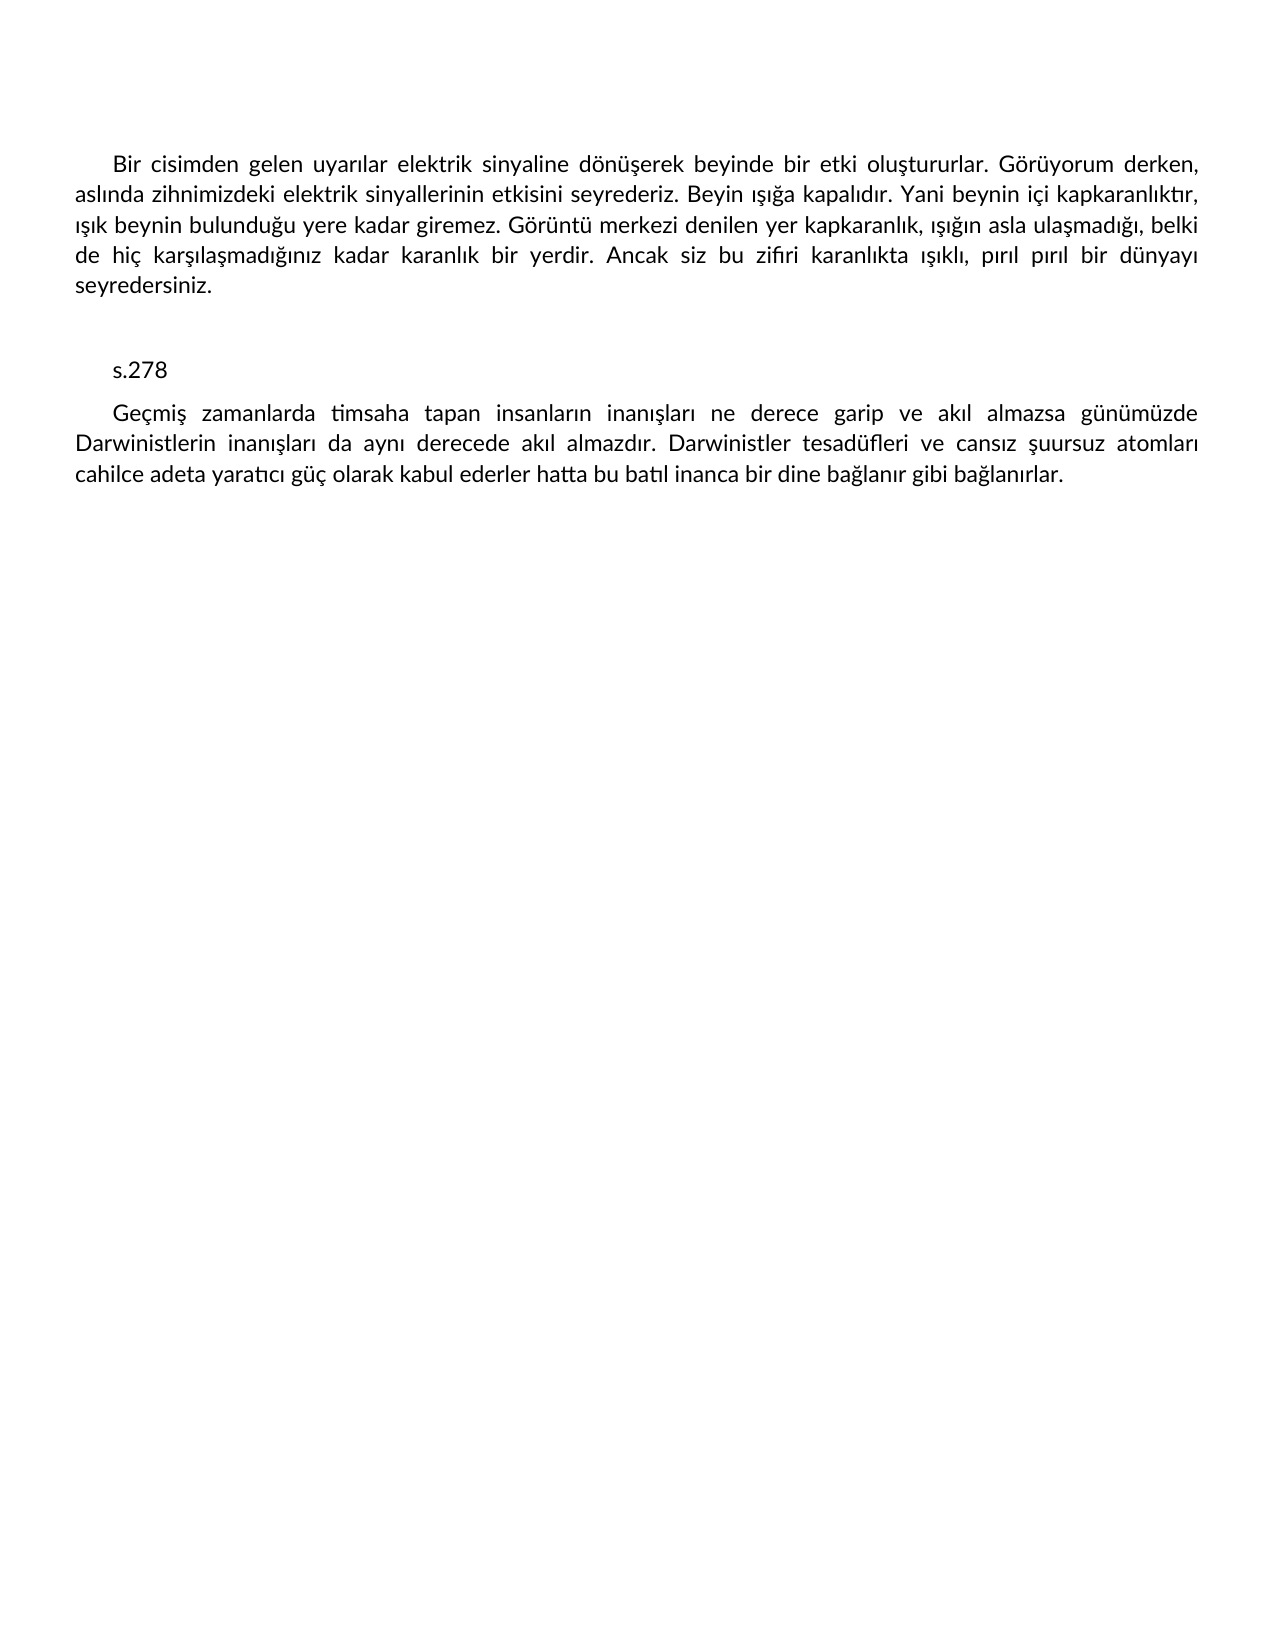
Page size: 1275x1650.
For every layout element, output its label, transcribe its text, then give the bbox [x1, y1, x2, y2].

text s.278 [75, 356, 1200, 384]
text Geçmiş zamanlarda timsaha tapan insanların inanışları ne derece garip ve akıl almazsa günümüzde Darwinistlerin inanışları da aynı derecede akıl almazdır. Darwinistler tesadüfleri ve cansız şuursuz atomları cahilce adeta yaratıcı güç olarak kabul ederler hatta bu batıl inanca bir dine bağlanır gibi bağlanırlar. [75, 399, 1200, 487]
text Bir cisimden gelen uyarılar elektrik sinyaline dönüşerek beyinde bir etki oluştururlar. Görüyorum derken, aslında zihnimizdeki elektrik sinyallerinin etkisini seyrederiz. Beyin ışığa kapalıdır. Yani beynin içi kapkaranlıktır, ışık beynin bulunduğu yere kadar giremez. Görüntü merkezi denilen yer kapkaranlık, ışığın asla ulaşmadığı, belki de hiç karşılaşmadığınız kadar karanlık bir yerdir. Ancak siz bu zifiri karanlıkta ışıklı, pırıl pırıl bir dünyayı seyredersiniz. [75, 150, 1200, 298]
